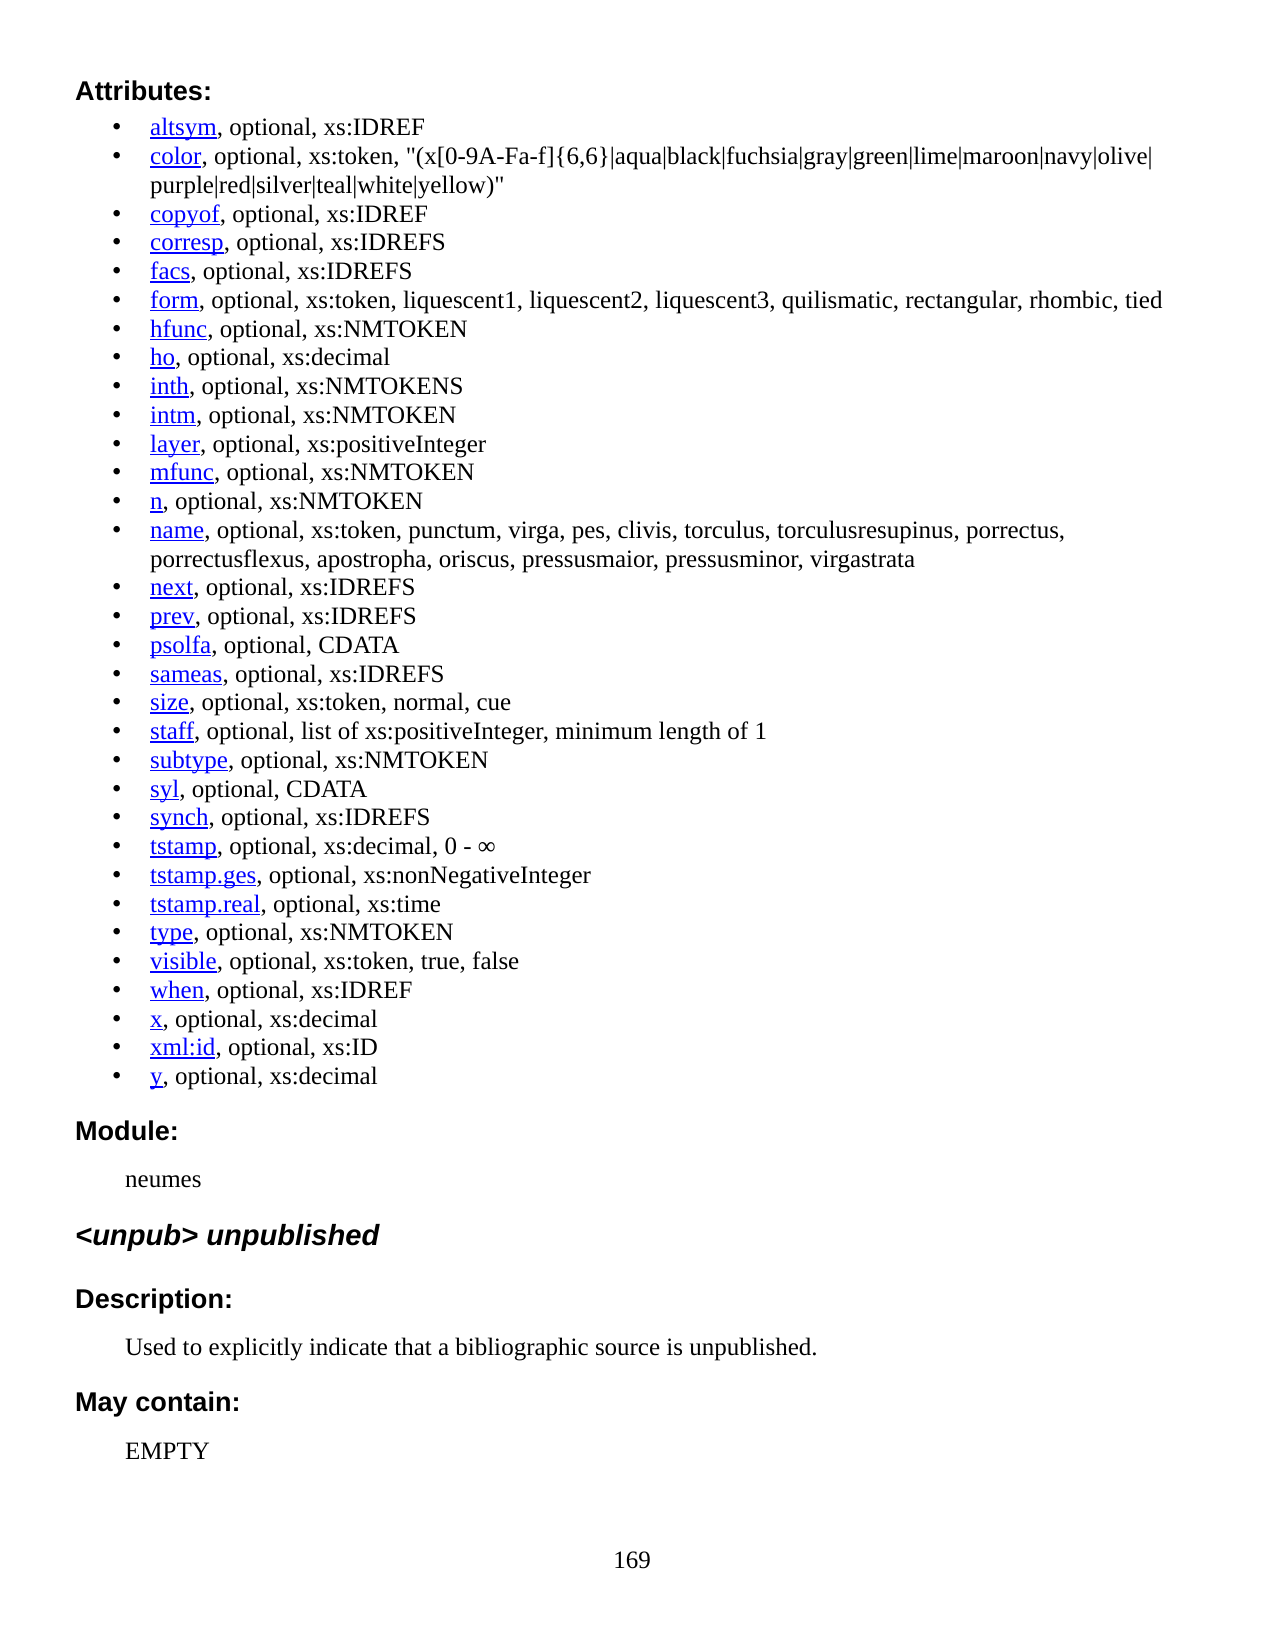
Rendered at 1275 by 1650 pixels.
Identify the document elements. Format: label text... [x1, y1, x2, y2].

list inth, optional, xs:NMTOKENS [112, 371, 1200, 400]
list hfunc, optional, xs:NMTOKEN [112, 314, 1200, 342]
list xml:id, optional, xs:ID [112, 1032, 1200, 1061]
list sameas, optional, xs:IDREFS [112, 659, 1200, 687]
list tstamp.real, optional, xs:time [112, 889, 1200, 917]
list psolfa, optional, CDATA [112, 630, 1200, 659]
list when, optional, xs:IDREF [112, 975, 1200, 1004]
subtitle Description: [75, 1283, 1200, 1314]
list ho, optional, xs:decimal [112, 342, 1200, 371]
list altsym, optional, xs:IDREF [112, 112, 1200, 141]
list n, optional, xs:NMTOKEN [112, 486, 1200, 515]
list size, optional, xs:token, normal, cue [112, 687, 1200, 716]
text neumes [75, 1164, 1200, 1193]
list subtype, optional, xs:NMTOKEN [112, 745, 1200, 774]
subtitle <unpub> unpublished [75, 1218, 1200, 1252]
list y, optional, xs:decimal [112, 1061, 1200, 1090]
list visible, optional, xs:token, true, false [112, 946, 1200, 975]
list synch, optional, xs:IDREFS [112, 802, 1200, 831]
list tstamp, optional, xs:decimal, 0 - ∞ [112, 831, 1200, 860]
list syl, optional, CDATA [112, 774, 1200, 802]
list layer, optional, xs:positiveInteger [112, 429, 1200, 457]
list form, optional, xs:token, liquescent1, liquescent2, liquescent3, quilismatic, rectangular, rhombic, tied [112, 285, 1200, 314]
text Used to explicitly indicate that a bibliographic source is unpublished. [75, 1332, 1200, 1361]
list prev, optional, xs:IDREFS [112, 601, 1200, 630]
list intm, optional, xs:NMTOKEN [112, 400, 1200, 429]
list corresp, optional, xs:IDREFS [112, 227, 1200, 256]
list x, optional, xs:decimal [112, 1004, 1200, 1032]
list copyof, optional, xs:IDREF [112, 199, 1200, 227]
list name, optional, xs:token, punctum, virga, pes, clivis, torculus, torculusresupinus, porrectus, porrectusflexus, apostropha, oriscus, pressusmaior, pressusminor, virgastrata [112, 515, 1200, 572]
list next, optional, xs:IDREFS [112, 572, 1200, 601]
subtitle May contain: [75, 1386, 1200, 1417]
list staff, optional, list of xs:positiveInteger, minimum length of 1 [112, 716, 1200, 745]
list type, optional, xs:NMTOKEN [112, 917, 1200, 946]
subtitle Attributes: [75, 75, 1200, 106]
list tstamp.ges, optional, xs:nonNegativeInteger [112, 860, 1200, 889]
list mfunc, optional, xs:NMTOKEN [112, 457, 1200, 486]
list color, optional, xs:token, "(x[0-9A-Fa-f]{6,6}|aqua|black|fuchsia|gray|green|lime|maroon|navy|olive|purple|red|silver|teal|white|yellow)" [112, 141, 1200, 199]
subtitle Module: [75, 1115, 1200, 1146]
text EMPTY [75, 1436, 1200, 1464]
list facs, optional, xs:IDREFS [112, 256, 1200, 285]
